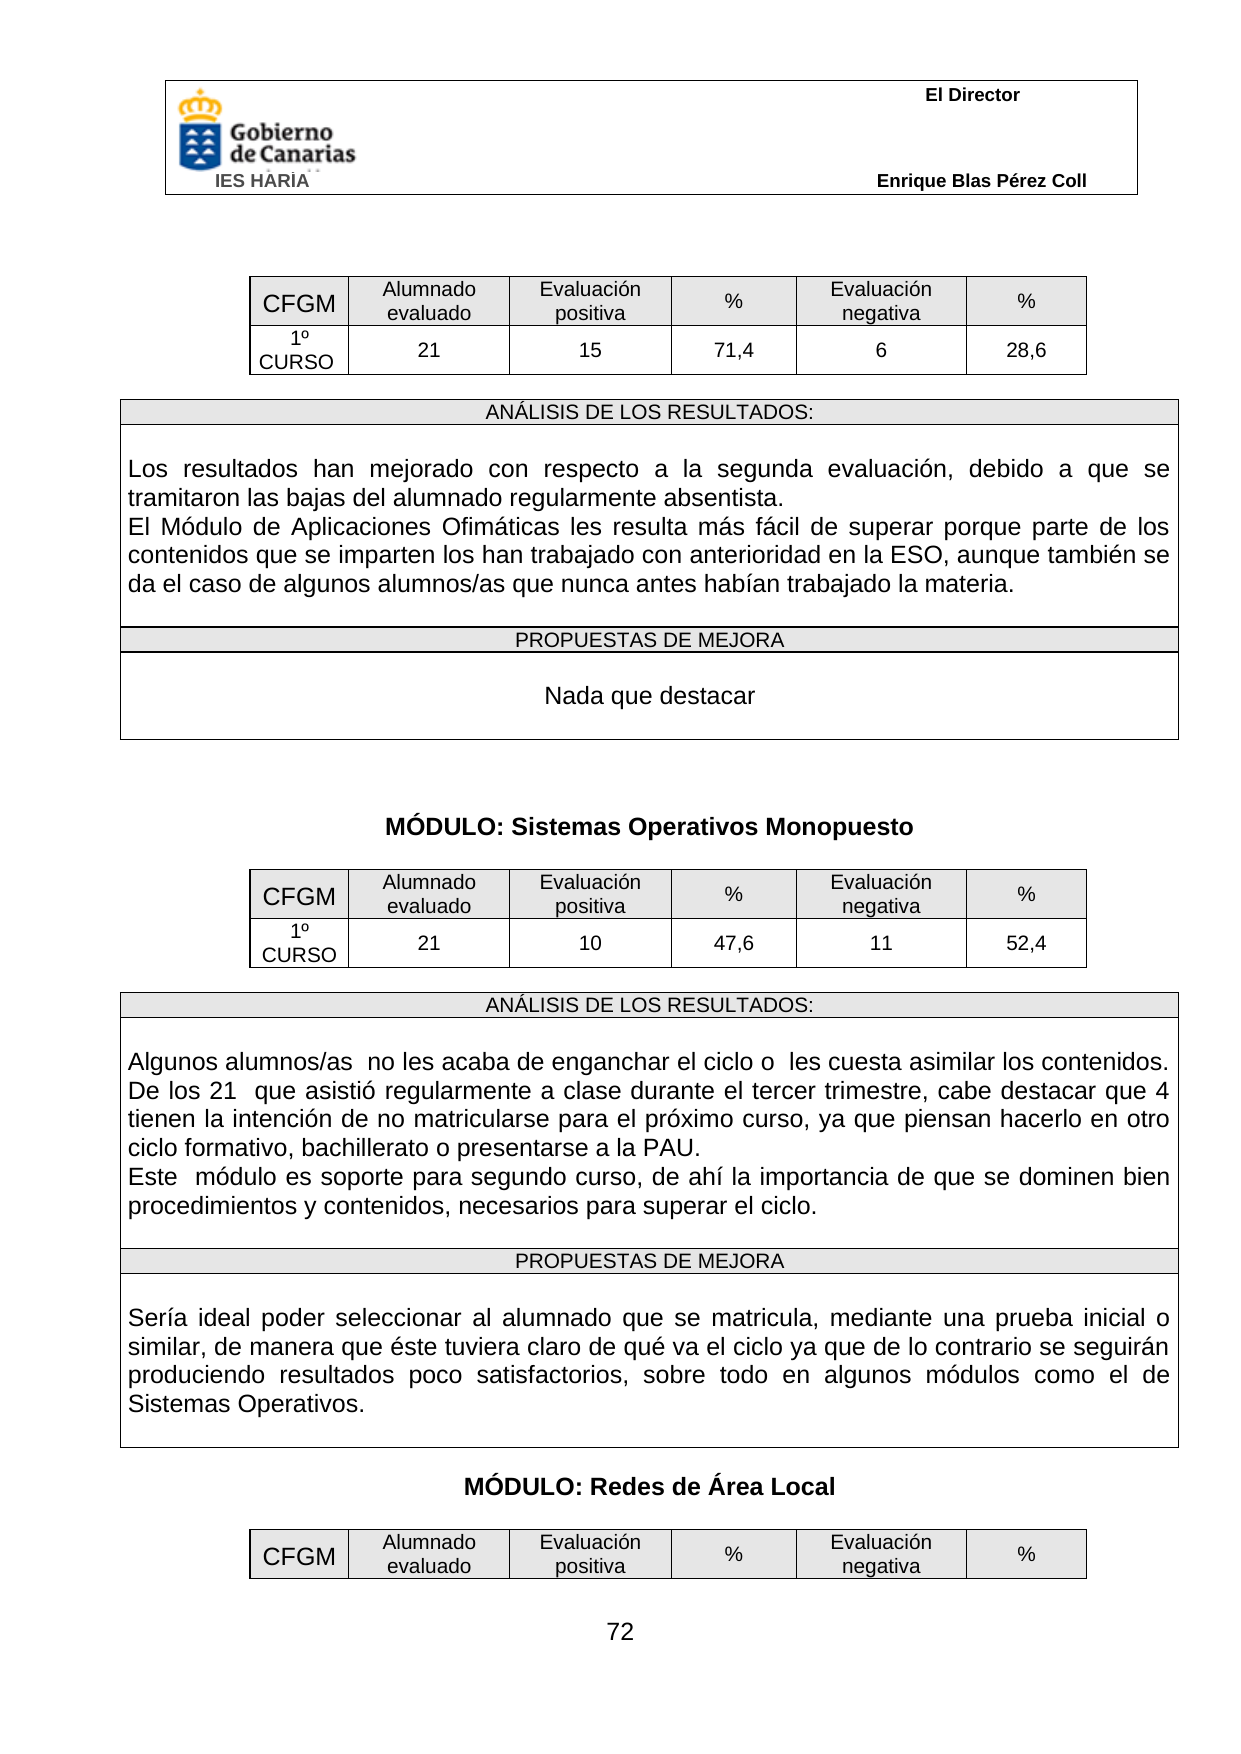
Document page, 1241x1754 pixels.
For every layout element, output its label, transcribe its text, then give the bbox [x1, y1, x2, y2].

table_header % [967, 870, 1086, 918]
table_header Evaluación negativa [797, 277, 966, 325]
table_header CFGM [251, 1530, 348, 1578]
picture [173, 85, 359, 172]
table_header % [967, 277, 1086, 325]
table_cell 15 [510, 326, 671, 374]
table_cell Nada que destacar [121, 653, 1178, 739]
table_header Evaluación positiva [510, 1530, 671, 1578]
table_cell 1º CURSO [251, 326, 348, 374]
table_cell 52,4 [967, 919, 1086, 967]
table_cell 1º CURSO [251, 919, 348, 967]
table_cell 21 [349, 326, 509, 374]
table_header % [672, 1530, 796, 1578]
table_header CFGM [251, 870, 348, 918]
table_header Evaluación positiva [510, 870, 671, 918]
table_header CFGM [251, 277, 348, 325]
table_cell 47,6 [672, 919, 796, 967]
table_cell 71,4 [672, 326, 796, 374]
table_cell Algunos alumnos/as no les acaba de enganchar el ciclo o les cuesta asimilar los contenidos. De los 21 que asistió regularmente a clase durante el tercer trimestre, cabe destacar que 4 tienen la intención de no matricularse para el próximo curso, ya que piensan hacerlo en otro ciclo formativo, bachillerato o presentarse a la PAU. Este módulo es soporte para segundo curso, de ahí la importancia de que se dominen bien procedimientos y contenidos, necesarios para superar el ciclo. [121, 1018, 1178, 1248]
table_cell PROPUESTAS DE MEJORA [121, 628, 1178, 651]
table_header % [967, 1530, 1086, 1578]
table_header ANÁLISIS DE LOS RESULTADOS: [121, 400, 1178, 424]
table_cell Sería ideal poder seleccionar al alumnado que se matricula, mediante una prueba inicial o similar, de manera que éste tuviera claro de qué va el ciclo ya que de lo contrario se seguirán produciendo resultados poco satisfactorios, sobre todo en algunos módulos como el de Sistemas Operativos. [121, 1274, 1178, 1447]
text MÓDULO: Sistemas Operativos Monopuesto [177, 812, 1122, 840]
table_cell 10 [510, 919, 671, 967]
table_cell PROPUESTAS DE MEJORA [121, 1249, 1178, 1273]
table_header Alumnado evaluado [349, 1530, 509, 1578]
table_header Alumnado evaluado [349, 277, 509, 325]
table_cell 28,6 [967, 326, 1086, 374]
table_header % [672, 277, 796, 325]
table_header ANÁLISIS DE LOS RESULTADOS: [121, 993, 1178, 1017]
table_header Evaluación negativa [797, 870, 966, 918]
table_header % [672, 870, 796, 918]
table_cell 6 [797, 326, 966, 374]
table_header Alumnado evaluado [349, 870, 509, 918]
table_header Evaluación negativa [797, 1530, 966, 1578]
table_cell 11 [797, 919, 966, 967]
table_header Evaluación positiva [510, 277, 671, 325]
text MÓDULO: Redes de Área Local [177, 1472, 1122, 1500]
table_cell 21 [349, 919, 509, 967]
table_cell Los resultados han mejorado con respecto a la segunda evaluación, debido a que se tramitaron las bajas del alumnado regularmente absentista. El Módulo de Aplicaciones Ofimáticas les resulta más fácil de superar porque parte de los contenidos que se imparten los han trabajado con anterioridad en la ESO, aunque también se da el caso de algunos alumnos/as que nunca antes habían trabajado la materia. [121, 425, 1178, 626]
